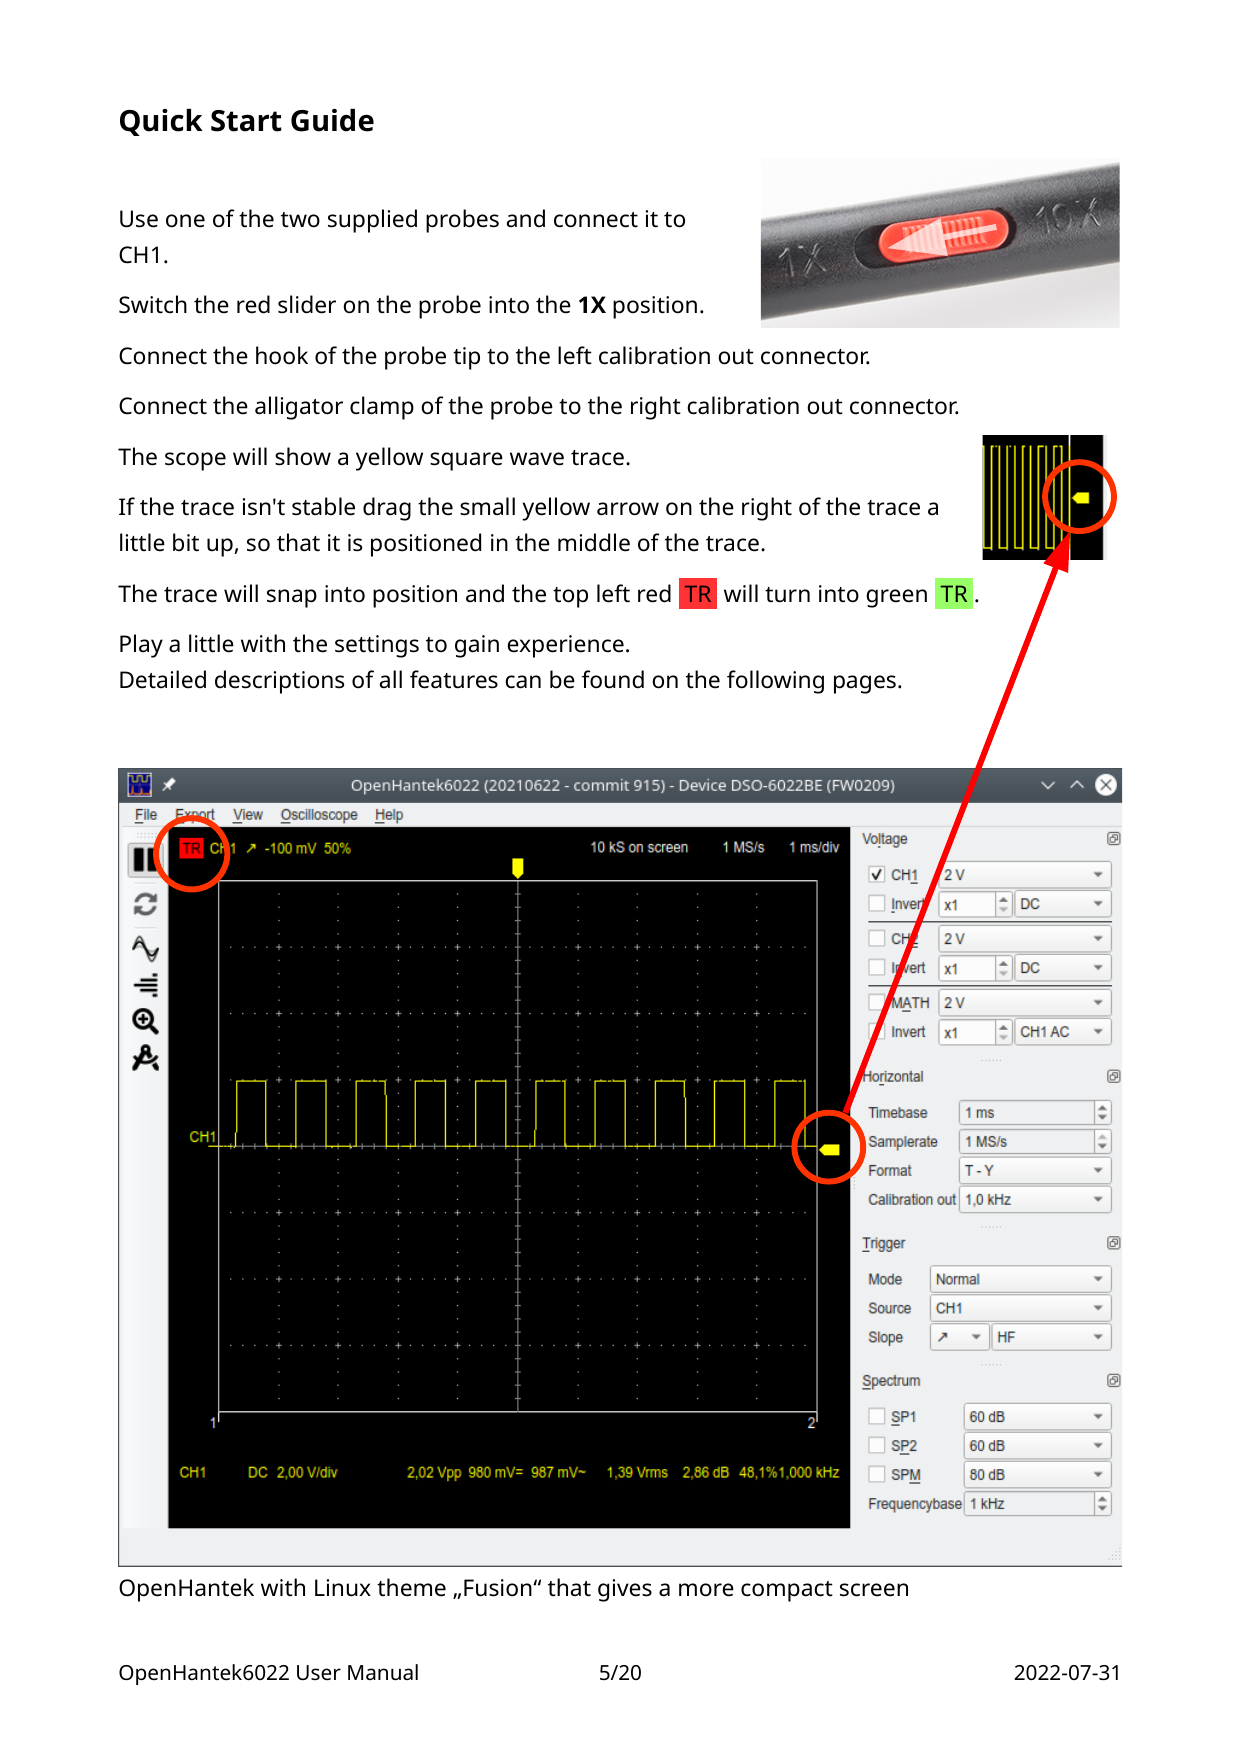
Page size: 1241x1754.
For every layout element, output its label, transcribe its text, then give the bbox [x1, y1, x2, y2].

picture [1049, 466, 1108, 528]
subtitle [1069, 491, 1122, 558]
subtitle [1011, 628, 1122, 695]
subtitle Connect the alligator clamp of the probe to the right calibration out connector. [118, 390, 1122, 421]
picture [760, 158, 1120, 328]
picture [1070, 522, 1108, 541]
subtitle Play a little with the settings to gain experience. Detailed descriptions of all features can be found on the following pages. [118, 628, 1029, 695]
subtitle Use one of the two supplied probes and connect it to CH1. [118, 203, 760, 270]
subtitle Quick Start Guide [118, 100, 1122, 140]
subtitle The trace will snap into position and the top left red TR will turn into green TR . [118, 578, 1048, 609]
subtitle [1044, 578, 1122, 609]
subtitle If the trace isn't stable drag the small yellow arrow on the right of the trace a little bit up, so that it is positioned in the middle of the trace. [118, 491, 1060, 558]
picture [118, 768, 1123, 1567]
picture [990, 435, 1108, 541]
subtitle Connect the hook of the probe tip to the left calibration out connector. [118, 340, 1122, 371]
subtitle The scope will show a yellow square wave trace. [118, 441, 990, 472]
picture [798, 1116, 860, 1178]
subtitle Switch the red slider on the probe into the 1X position. [118, 289, 760, 320]
subtitle OpenHantek with Linux theme „Fusion“ that gives a more compact screen [118, 1567, 1122, 1603]
